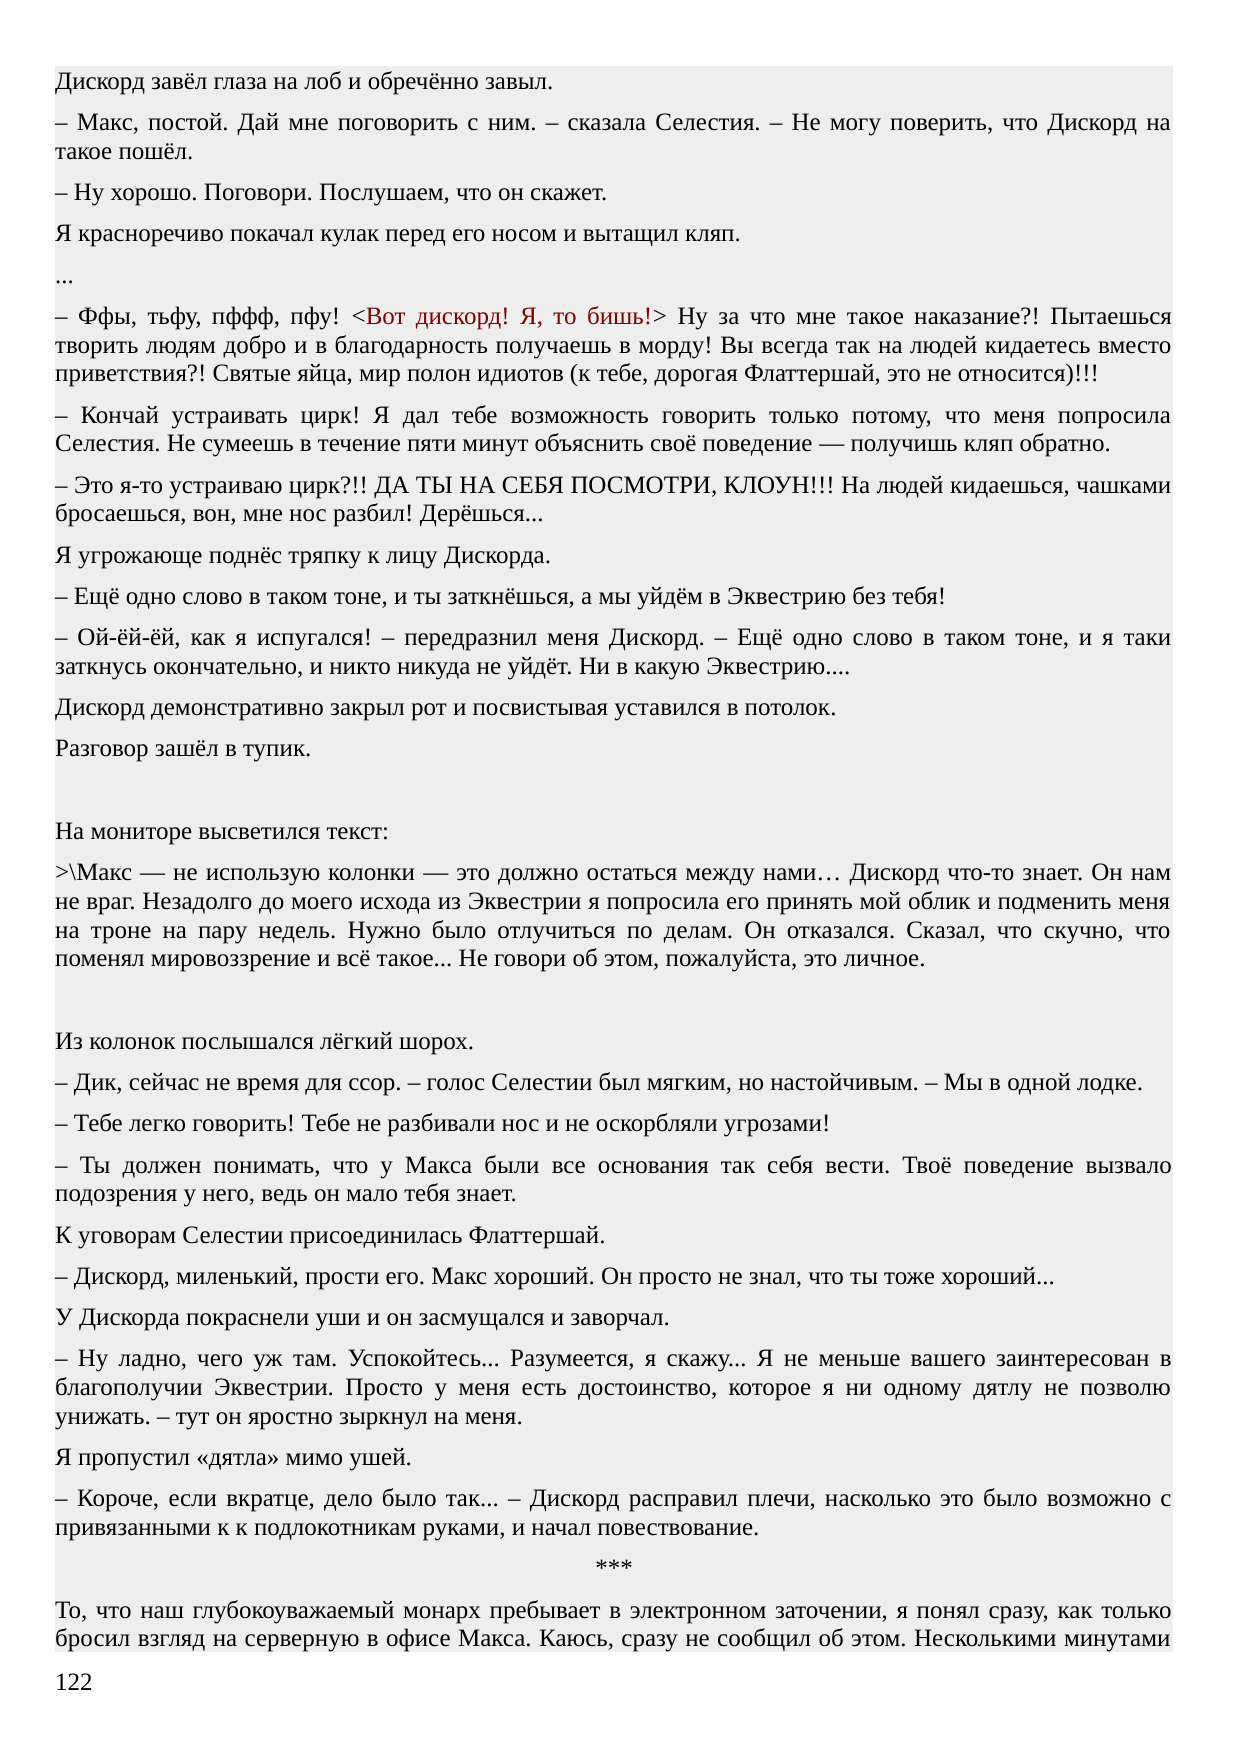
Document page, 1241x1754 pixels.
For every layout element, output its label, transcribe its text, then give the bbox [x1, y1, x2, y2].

text – Тебе легко говорить! Тебе не разбивали нос и не оскорбляли угрозами! [55, 1108, 1173, 1137]
text К уговорам Селестии присоединилась Флаттершай. [55, 1220, 1173, 1248]
text То, что наш глубокоуважаемый монарх пребывает в электронном заточении, я понял сразу, как только бросил взгляд на серверную в офисе Макса. Каюсь, сразу не сообщил об этом. Несколькими минутами [55, 1595, 1173, 1652]
text – Макс, постой. Дай мне поговорить с ним. – сказала Селестия. – Не могу поверить, что Дискорд на такое пошёл. [55, 107, 1173, 165]
text Я пропустил «дятла» мимо ушей. [55, 1442, 1173, 1471]
text *** [55, 1553, 1173, 1582]
text Разговор зашёл в тупик. [55, 733, 1173, 762]
text – Ну ладно, чего уж там. Успокойтесь... Разумеется, я скажу... Я не меньше вашего заинтересован в благополучии Эквестрии. Просто у меня есть достоинство, которое я ни одному дятлу не позволю унижать. – тут он яростно зыркнул на меня. [55, 1343, 1173, 1430]
text – Ффы, тьфу, пффф, пфу! <Вот дискорд! Я, то бишь!> Ну за что мне такое наказание?! Пытаешься творить людям добро и в благодарность получаешь в морду! Вы всегда так на людей кидаетесь вместо приветствия?! Святые яйца, мир полон идиотов (к тебе, дорогая Флаттершай, это не относится)!!! [55, 301, 1173, 387]
text – Дик, сейчас не время для ссор. – голос Селестии был мягким, но настойчивым. – Мы в одной лодке. [55, 1067, 1173, 1096]
text >\Макс — не использую колонки — это должно остаться между нами… Дискорд что-то знает. Он нам не враг. Незадолго до моего исхода из Эквестрии я попросила его принять мой облик и подменить меня на троне на пару недель. Нужно было отлучиться по делам. Он отказался. Сказал, что скучно, что поменял мировоззрение и всё такое... Не говори об этом, пожалуйста, это личное. [55, 857, 1173, 972]
text – Ты должен понимать, что у Макса были все основания так себя вести. Твоё поведение вызвало подозрения у него, ведь он мало тебя знает. [55, 1150, 1173, 1207]
text – Кончай устраивать цирк! Я дал тебе возможность говорить только потому, что меня попросила Селестия. Не сумеешь в течение пяти минут объяснить своё поведение — получишь кляп обратно. [55, 400, 1173, 457]
text – Ещё одно слово в таком тоне, и ты заткнёшься, а мы уйдём в Эквестрию без тебя! [55, 581, 1173, 610]
text Дискорд завёл глаза на лоб и обречённо завыл. [55, 66, 1173, 95]
text Из колонок послышался лёгкий шорох. [55, 1026, 1173, 1055]
text Я угрожающе поднёс тряпку к лицу Дискорда. [55, 540, 1173, 568]
text Дискорд демонстративно закрыл рот и посвистывая уставился в потолок. [55, 692, 1173, 721]
text – Ой-ёй-ёй, как я испугался! – передразнил меня Дискорд. – Ещё одно слово в таком тоне, и я таки заткнусь окончательно, и никто никуда не уйдёт. Ни в какую Эквестрию.... [55, 622, 1173, 680]
text Я красноречиво покачал кулак перед его носом и вытащил кляп. [55, 218, 1173, 247]
text На мониторе высветился текст: [55, 816, 1173, 845]
text – Это я-то устраиваю цирк?!! ДА ТЫ НА СЕБЯ ПОСМОТРИ, КЛОУН!!! На людей кидаешься, чашками бросаешься, вон, мне нос разбил! Дерёшься... [55, 470, 1173, 527]
text ... [55, 260, 1173, 288]
text У Дискорда покраснели уши и он засмущался и заворчал. [55, 1302, 1173, 1331]
text – Ну хорошо. Поговори. Послушаем, что он скажет. [55, 177, 1173, 206]
text – Дискорд, миленький, прости его. Макс хороший. Он просто не знал, что ты тоже хороший... [55, 1261, 1173, 1290]
text – Короче, если вкратце, дело было так... – Дискорд расправил плечи, насколько это было возможно с привязанными к к подлокотникам руками, и начал повествование. [55, 1483, 1173, 1541]
